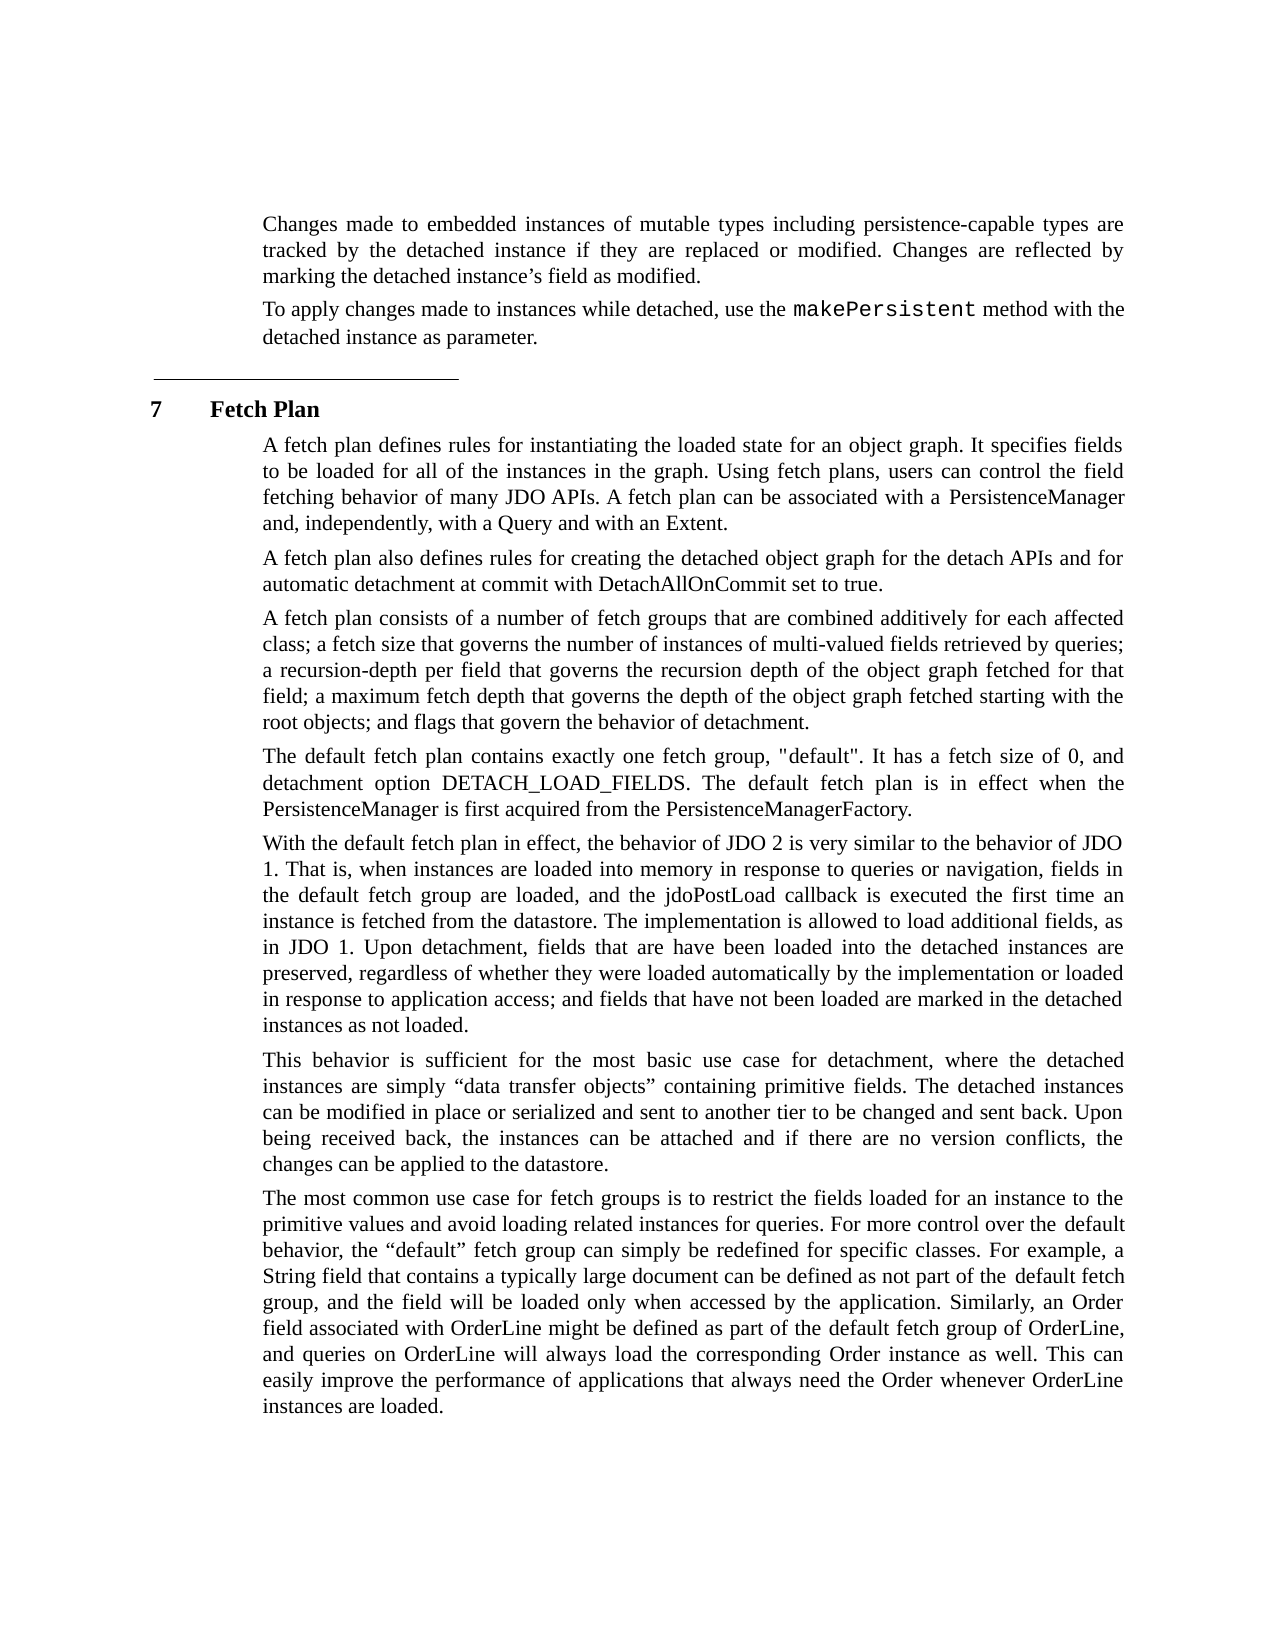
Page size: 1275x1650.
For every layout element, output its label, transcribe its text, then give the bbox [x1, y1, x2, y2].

subtitle Fetch Plan [150, 395, 1125, 423]
text This behavior is sufficient for the most basic use case for detachment, where the detached instances are simply “data transfer objects” containing primitive fields. The detached instances can be modified in place or serialized and sent to another tier to be changed and sent back. Upon being received back, the instances can be attached and if there are no version conflicts, the changes can be applied to the datastore. [262, 1046, 1125, 1176]
text With the default fetch plan in effect, the behavior of JDO 2 is very similar to the behavior of JDO 1. That is, when instances are loaded into memory in response to queries or navigation, fields in the default fetch group are loaded, and the jdoPostLoad callback is executed the first time an instance is fetched from the datastore. The implementation is allowed to load additional fields, as in JDO 1. Upon detachment, fields that are have been loaded into the detached instances are preserved, regardless of whether they were loaded automatically by the implementation or loaded in response to application access; and fields that have not been loaded are marked in the detached instances as not loaded. [262, 829, 1125, 1037]
text Changes made to embedded instances of mutable types including persistence-capable types are tracked by the detached instance if they are replaced or modified. Changes are reflected by marking the detached instance’s field as modified. [262, 210, 1125, 288]
text A fetch plan consists of a number of fetch groups that are combined additively for each affected class; a fetch size that governs the number of instances of multi-valued fields retrieved by queries; a recursion-depth per field that governs the recursion depth of the object graph fetched for that field; a maximum fetch depth that governs the depth of the object graph fetched starting with the root objects; and flags that govern the behavior of detachment. [262, 604, 1125, 734]
text The default fetch plan contains exactly one fetch group, "default". It has a fetch size of 0, and detachment option DETACH_LOAD_FIELDS. The default fetch plan is in effect when the PersistenceManager is first acquired from the PersistenceManagerFactory. [262, 743, 1125, 821]
text A fetch plan defines rules for instantiating the loaded state for an object graph. It specifies fields to be loaded for all of the instances in the graph. Using fetch plans, users can control the field fetching behavior of many JDO APIs. A fetch plan can be associated with a PersistenceManager and, independently, with a Query and with an Extent. [262, 431, 1125, 535]
text A fetch plan also defines rules for creating the detached object graph for the detach APIs and for automatic detachment at commit with DetachAllOnCommit set to true. [262, 544, 1125, 596]
text The most common use case for fetch groups is to restrict the fields loaded for an instance to the primitive values and avoid loading related instances for queries. For more control over the default behavior, the “default” fetch group can simply be redefined for specific classes. For example, a String field that contains a typically large document can be defined as not part of the default fetch group, and the field will be loaded only when accessed by the application. Similarly, an Order field associated with OrderLine might be defined as part of the default fetch group of OrderLine, and queries on OrderLine will always load the corresponding Order instance as well. This can easily improve the performance of applications that always need the Order whenever OrderLine instances are loaded. [262, 1184, 1125, 1419]
text To apply changes made to instances while detached, use the makePersistent method with the detached instance as parameter. [262, 296, 1125, 349]
